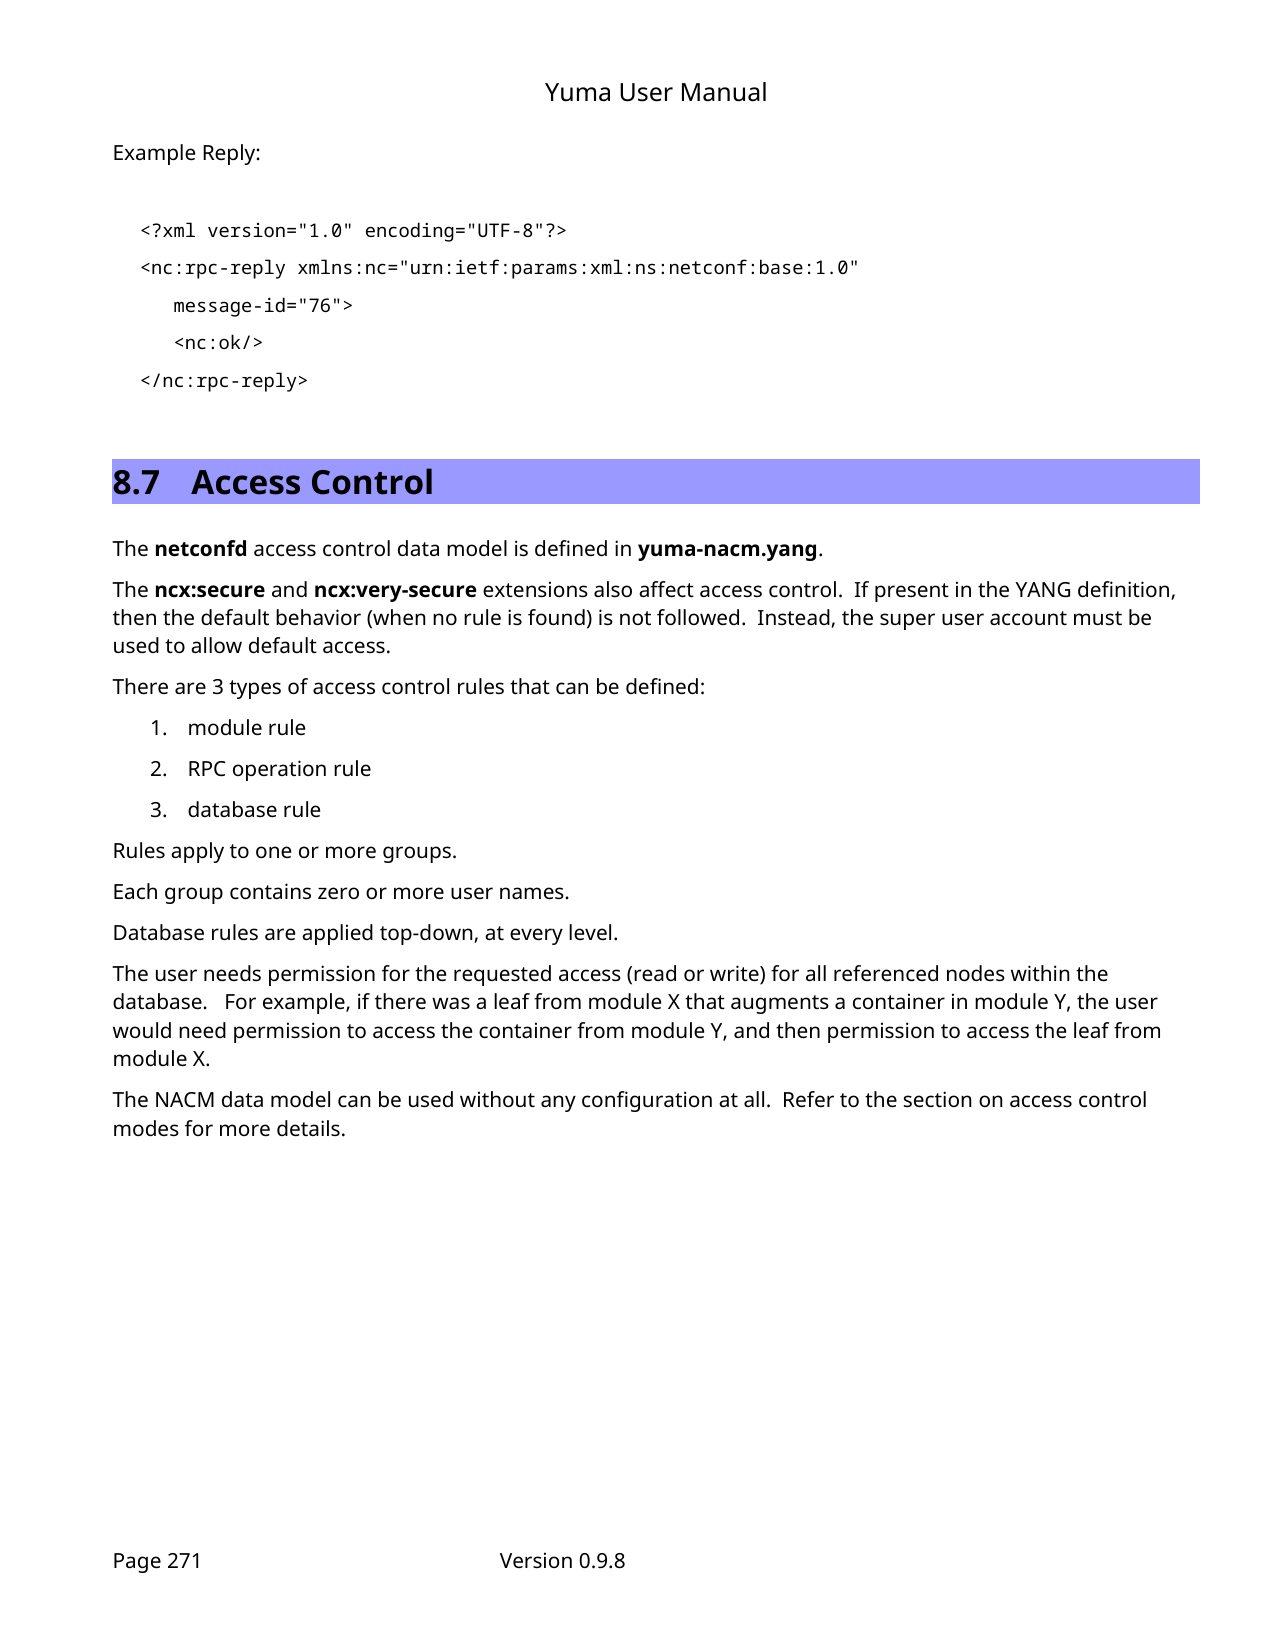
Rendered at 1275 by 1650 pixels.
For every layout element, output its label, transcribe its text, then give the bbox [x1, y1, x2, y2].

text message-id="76"> [139, 292, 1200, 317]
list module rule [150, 713, 1200, 742]
list database rule [150, 795, 1200, 824]
text <nc:rpc-reply xmlns:nc="urn:ietf:params:xml:ns:netconf:base:1.0" [139, 254, 1200, 280]
text <?xml version="1.0" encoding="UTF-8"?> [139, 217, 1200, 242]
text The NACM data model can be used without any configuration at all. Refer to the section on access control modes for more details. [112, 1085, 1200, 1142]
text Database rules are applied top-down, at every level. [112, 918, 1200, 947]
text The ncx:secure and ncx:very-secure extensions also affect access control. If present in the YANG definition, then the default behavior (when no rule is found) is not followed. Instead, the super user account must be used to allow default access. [112, 575, 1200, 660]
text Each group contains zero or more user names. [112, 877, 1200, 906]
text The user needs permission for the requested access (read or write) for all referenced nodes within the database. For example, if there was a leaf from module X that augments a container in module Y, the user would need permission to access the container from module Y, and then permission to access the leaf from module X. [112, 959, 1200, 1073]
list RPC operation rule [150, 754, 1200, 783]
text Example Reply: [112, 138, 1200, 167]
text There are 3 types of access control rules that can be defined: [112, 672, 1200, 701]
text <nc:ok/> [139, 329, 1200, 355]
subtitle Access Control [112, 459, 1200, 504]
text Rules apply to one or more groups. [112, 836, 1200, 865]
text The netconfd access control data model is defined in yuma-nacm.yang. [112, 534, 1200, 562]
text </nc:rpc-reply> [139, 367, 1200, 392]
